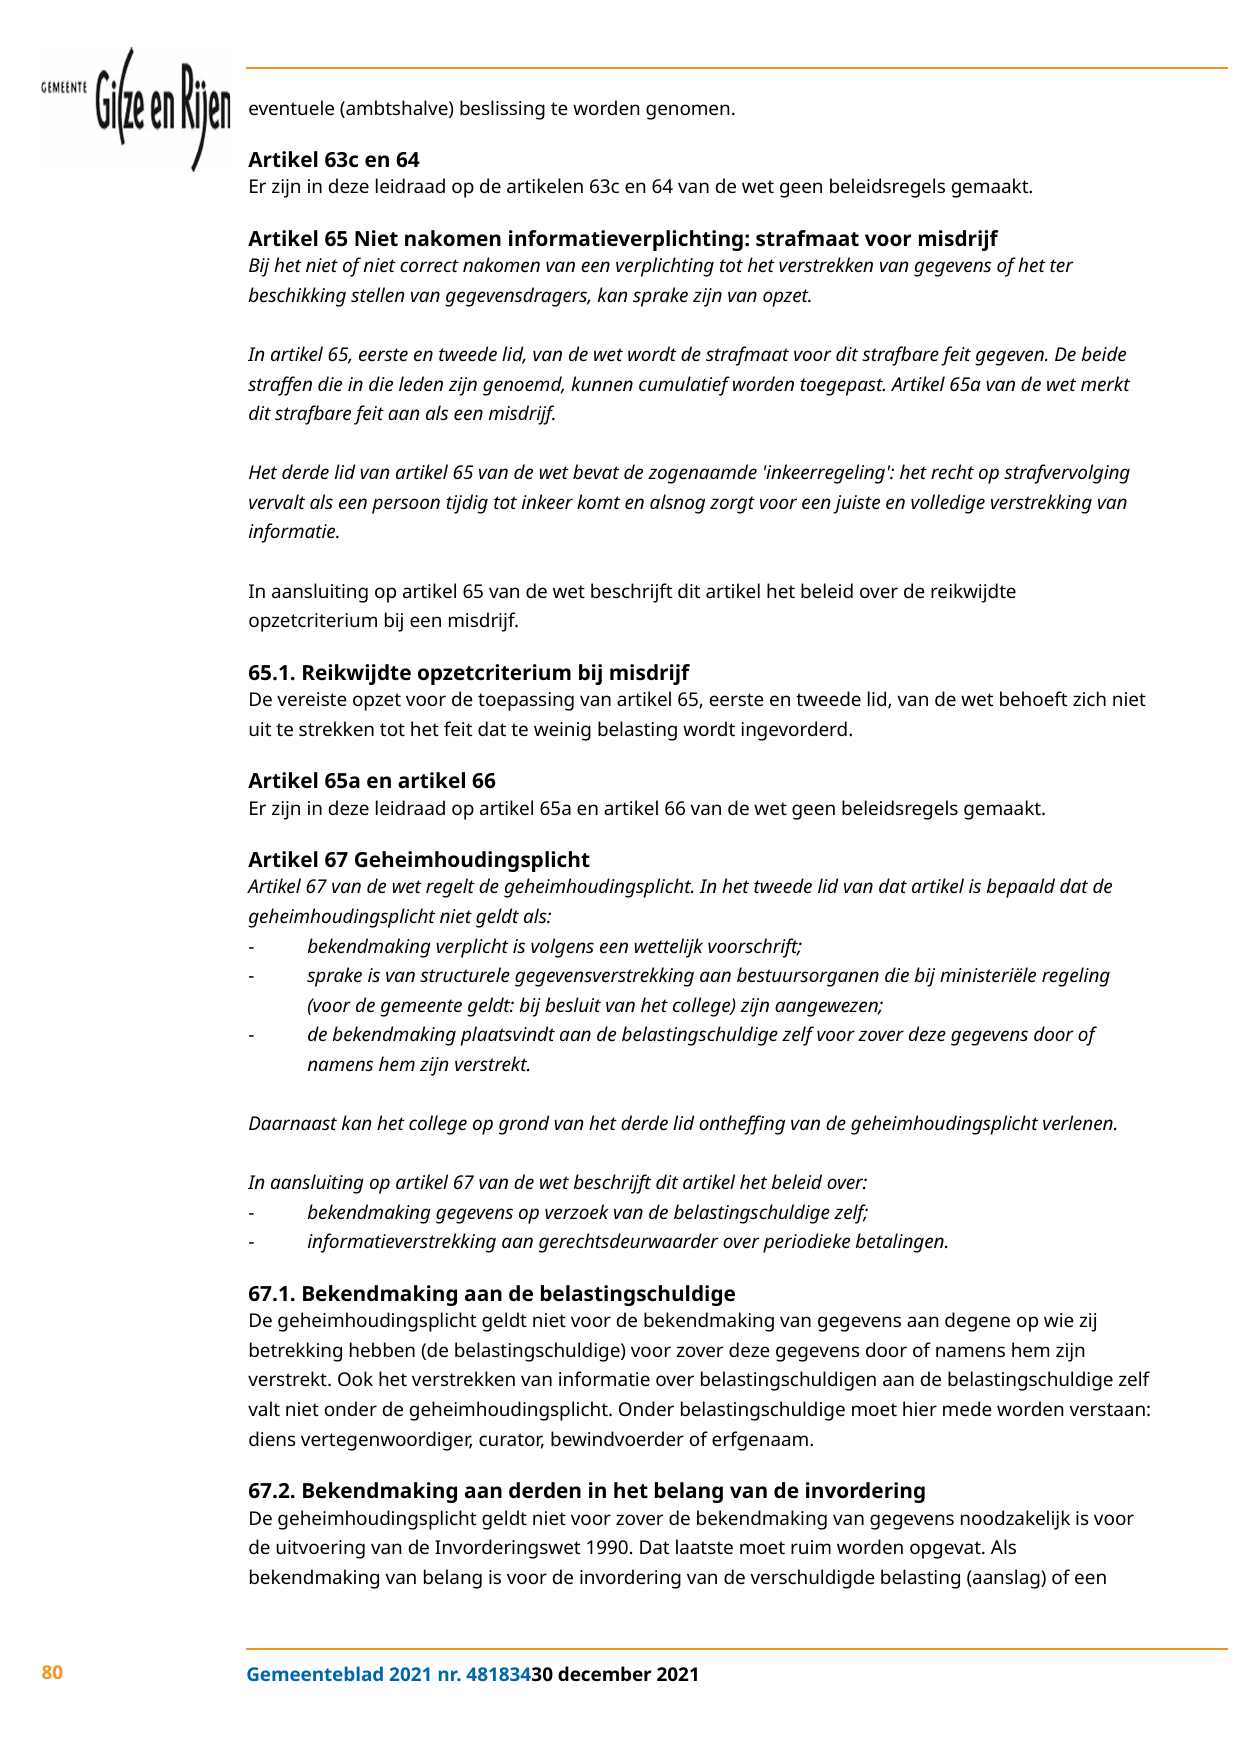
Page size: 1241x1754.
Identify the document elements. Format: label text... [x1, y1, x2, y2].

text Artikel 67 van de wet regelt de geheimhoudingsplicht. In het tweede lid van dat artikel is bepaald dat de geheimhoudingsplicht niet geldt als: [248, 874, 1152, 929]
text Er zijn in deze leidraad op artikel 65a en artikel 66 van de wet geen beleidsregels gemaakt. [248, 795, 1152, 821]
text eventuele (ambtshalve) beslissing te worden genomen. [248, 95, 1152, 121]
list sprake is van structurele gegevensverstrekking aan bestuursorganen die bij ministeriële regeling (voor de gemeente geldt: bij besluit van het college) zijn aangewezen; [248, 962, 1152, 1018]
text In aansluiting op artikel 67 van de wet beschrijft dit artikel het beleid over: [248, 1169, 1152, 1195]
text De vereiste opzet voor de toepassing van artikel 65, eerste en tweede lid, van de wet behoeft zich niet uit te strekken tot het feit dat te weinig belasting wordt ingevorderd. [248, 686, 1152, 742]
picture [41, 47, 231, 172]
list informatieverstrekking aan gerechtsdeurwaarder over periodieke betalingen. [248, 1229, 1152, 1254]
text Artikel 65 Niet nakomen informatieverplichting: strafmaat voor misdrijf [248, 224, 1152, 252]
text In artikel 65, eerste en tweede lid, van de wet wordt de strafmaat voor dit strafbare feit gegeven. De beide straffen die in die leden zijn genoemd, kunnen cumulatief worden toegepast. Artikel 65a van de wet merkt dit strafbare feit aan als een misdrijf. [248, 341, 1152, 426]
text De geheimhoudingsplicht geldt niet voor zover de bekendmaking van gegevens noodzakelijk is voor de uitvoering van de Invorderingswet 1990. Dat laatste moet ruim worden opgevat. Als bekendmaking van belang is voor de invordering van de verschuldigde belasting (aanslag) of een [248, 1505, 1152, 1589]
text Artikel 67 Geheimhoudingsplicht [248, 845, 1152, 874]
text Er zijn in deze leidraad op de artikelen 63c en 64 van de wet geen beleidsregels gemaakt. [248, 174, 1152, 199]
text 65.1. Reikwijdte opzetcriterium bij misdrijf [248, 658, 1152, 686]
text Bij het niet of niet correct nakomen van een verplichting tot het verstrekken van gegevens of het ter beschikking stellen van gegevensdragers, kan sprake zijn van opzet. [248, 252, 1152, 308]
text De geheimhoudingsplicht geldt niet voor de bekendmaking van gegevens aan degene op wie zij betrekking hebben (de belastingschuldige) voor zover deze gegevens door of namens hem zijn verstrekt. Ook het verstrekken van informatie over belastingschuldigen aan de belastingschuldige zelf valt niet onder de geheimhoudingsplicht. Onder belastingschuldige moet hier mede worden verstaan: diens vertegenwoordiger, curator, bewindvoerder of erfgenaam. [248, 1307, 1152, 1452]
text In aansluiting op artikel 65 van de wet beschrijft dit artikel het beleid over de reikwijdte opzetcriterium bij een misdrijf. [248, 578, 1152, 633]
text 67.2. Bekendmaking aan derden in het belang van de invordering [248, 1476, 1152, 1505]
text Artikel 65a en artikel 66 [248, 766, 1152, 795]
list bekendmaking gegevens op verzoek van de belastingschuldige zelf; [248, 1199, 1152, 1225]
text Daarnaast kan het college op grond van het derde lid ontheffing van de geheimhoudingsplicht verlenen. [248, 1110, 1152, 1136]
list bekendmaking verplicht is volgens een wettelijk voorschrift; [248, 933, 1152, 958]
text Artikel 63c en 64 [248, 145, 1152, 174]
list de bekendmaking plaatsvindt aan de belastingschuldige zelf voor zover deze gegevens door of namens hem zijn verstrekt. [248, 1022, 1152, 1077]
text Het derde lid van artikel 65 van de wet bevat de zogenaamde 'inkeerregeling': het recht op strafvervolging vervalt als een persoon tijdig tot inkeer komt en alsnog zorgt voor een juiste en volledige verstrekking van informatie. [248, 459, 1152, 544]
text 67.1. Bekendmaking aan de belastingschuldige [248, 1279, 1152, 1307]
